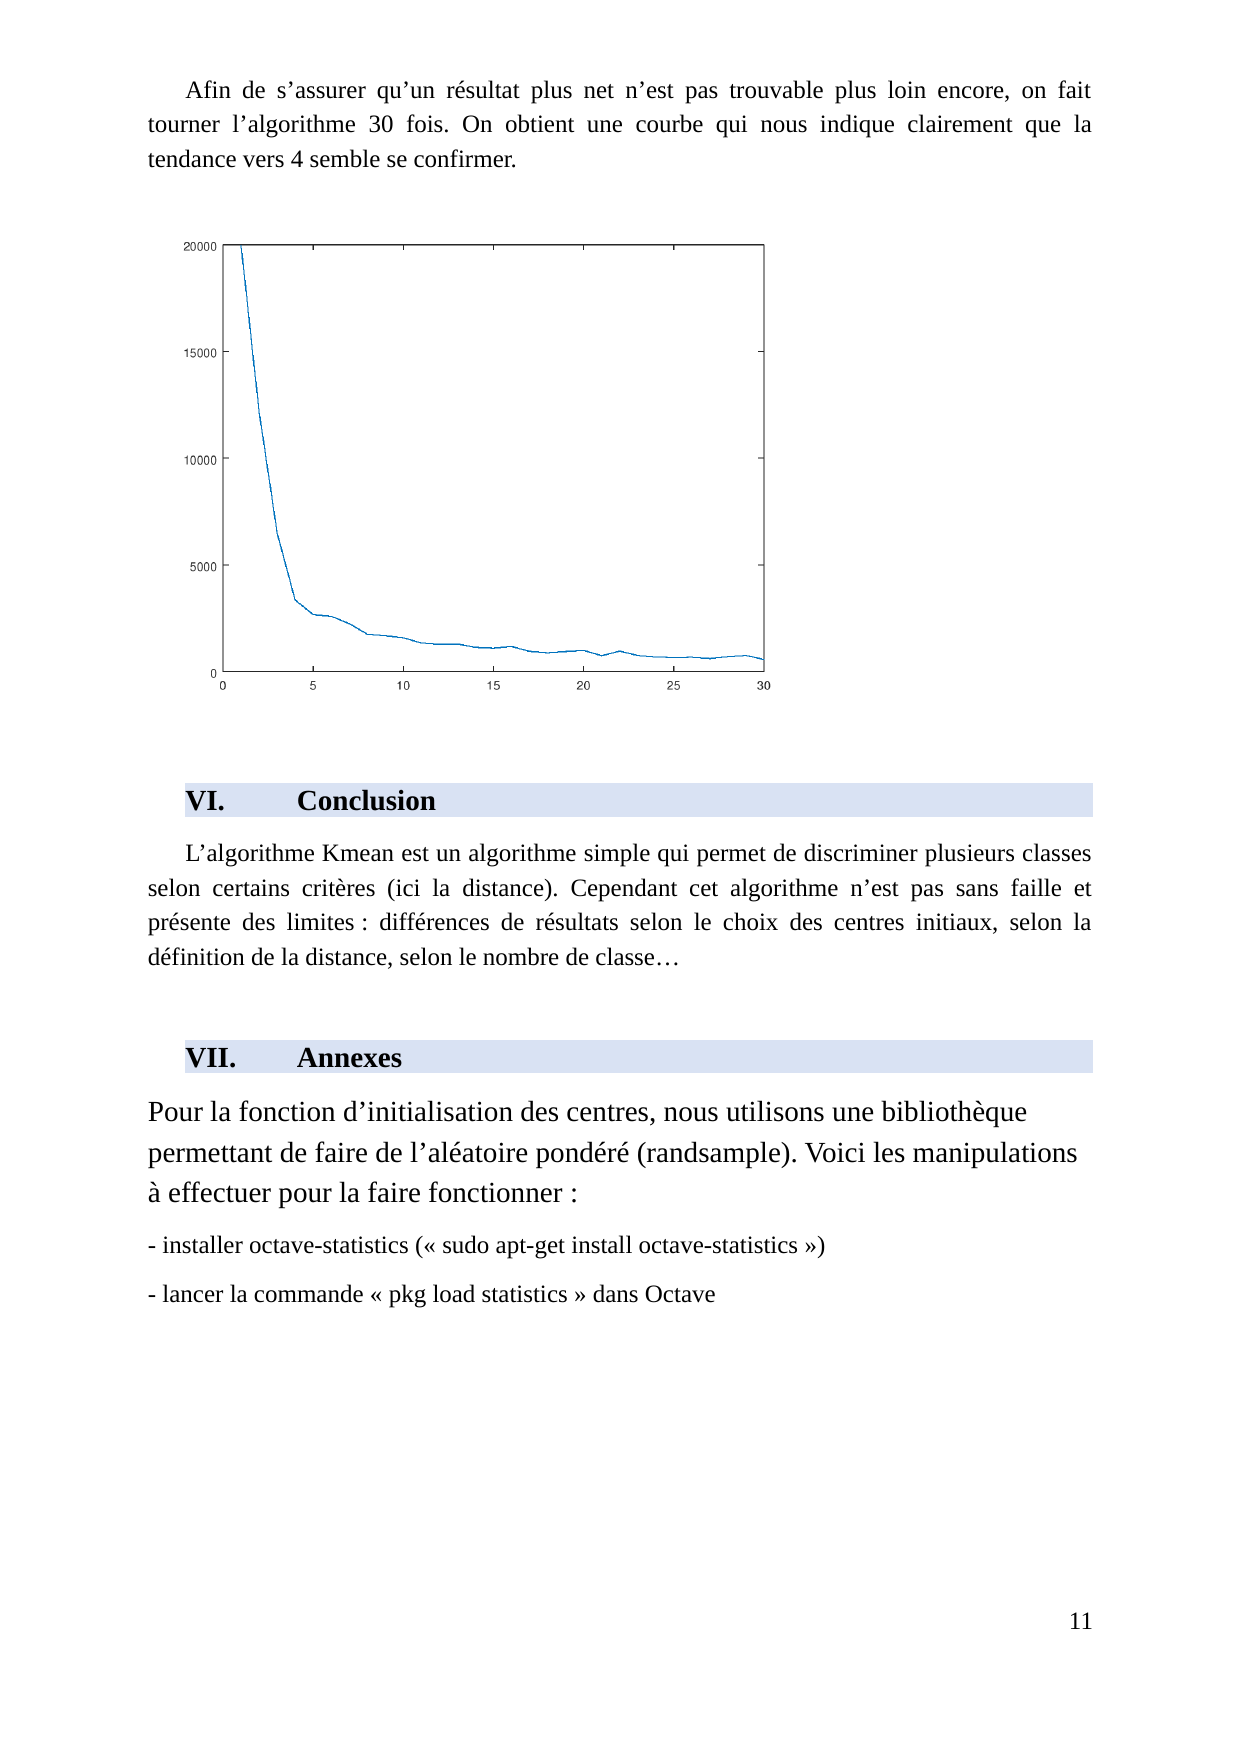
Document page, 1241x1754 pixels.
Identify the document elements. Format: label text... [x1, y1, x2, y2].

text - lancer la commande « pkg load statistics » dans Octave [148, 1279, 1093, 1307]
text Afin de s’assurer qu’un résultat plus net n’est pas trouvable plus loin encore, on fait tourner l’algorithme 30 fois. On obtient une courbe qui nous indique clairement que la tendance vers 4 semble se confirmer. [148, 75, 1093, 173]
text Pour la fonction d’initialisation des centres, nous utilisons une bibliothèque permettant de faire de l’aléatoire pondéré (randsample). Voici les manipulations à effectuer pour la faire fonctionner : [148, 1094, 1093, 1208]
list Annexes [185, 1040, 1093, 1073]
text - installer octave-statistics (« sudo apt-get install octave-statistics ») [148, 1230, 1093, 1258]
text L’algorithme Kmean est un algorithme simple qui permet de discriminer plusieurs classes selon certains critères (ici la distance). Cependant cet algorithme n’est pas sans faille et présente des limites : différences de résultats selon le choix des centres initiaux, selon la définition de la distance, selon le nombre de classe… [148, 838, 1093, 970]
list Conclusion [185, 783, 1093, 817]
